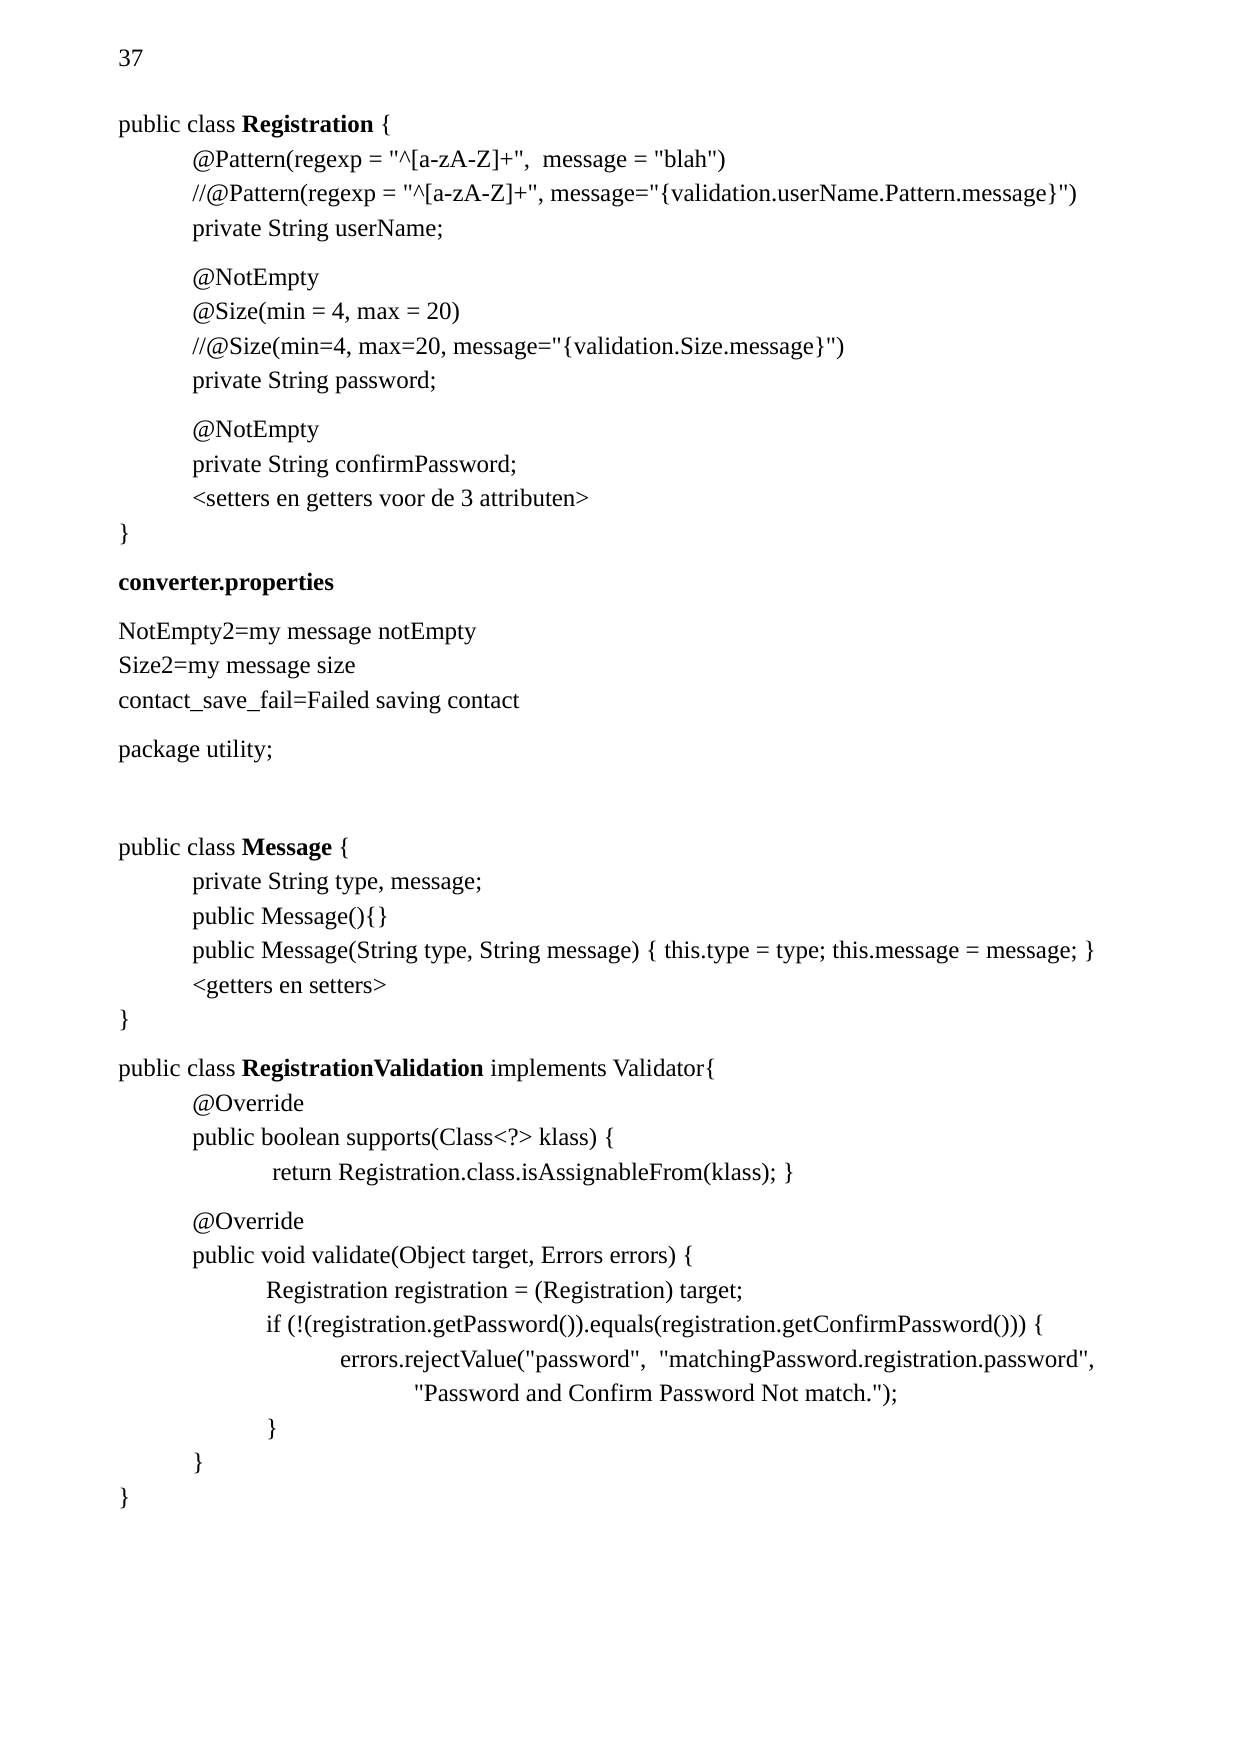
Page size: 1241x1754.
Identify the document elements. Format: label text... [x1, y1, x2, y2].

text converter.properties [118, 567, 1122, 596]
text @NotEmpty private String confirmPassword; <setters en getters voor de 3 attributen> } [118, 414, 1122, 546]
text public class Message { private String type, message; public Message(){} public Message(String type, String message) { this.type = type; this.message = message; } <getters en setters> } [118, 832, 1122, 1033]
text @NotEmpty @Size(min = 4, max = 20) //@Size(min=4, max=20, message="{validation.Size.message}") private String password; [118, 262, 1122, 394]
text @Override public void validate(Object target, Errors errors) { Registration registration = (Registration) target; if (!(registration.getPassword()).equals(registration.getConfirmPassword())) { errors.rejectValue("password", "matchingPassword.registration.password", "Password and Confirm Password Not match."); } } } [118, 1206, 1122, 1511]
text public class RegistrationValidation implements Validator{ @Override public boolean supports(Class<?> klass) { return Registration.class.isAssignableFrom(klass); } [118, 1053, 1122, 1186]
text public class Registration { @Pattern(regexp = "^[a-zA-Z]+", message = "blah") //@Pattern(regexp = "^[a-zA-Z]+", message="{validation.userName.Pattern.message}") private String userName; [118, 109, 1122, 241]
text package utility; [118, 734, 1122, 763]
text NotEmpty2=my message notEmpty Size2=my message size contact_save_fail=Failed saving contact [118, 616, 1122, 713]
